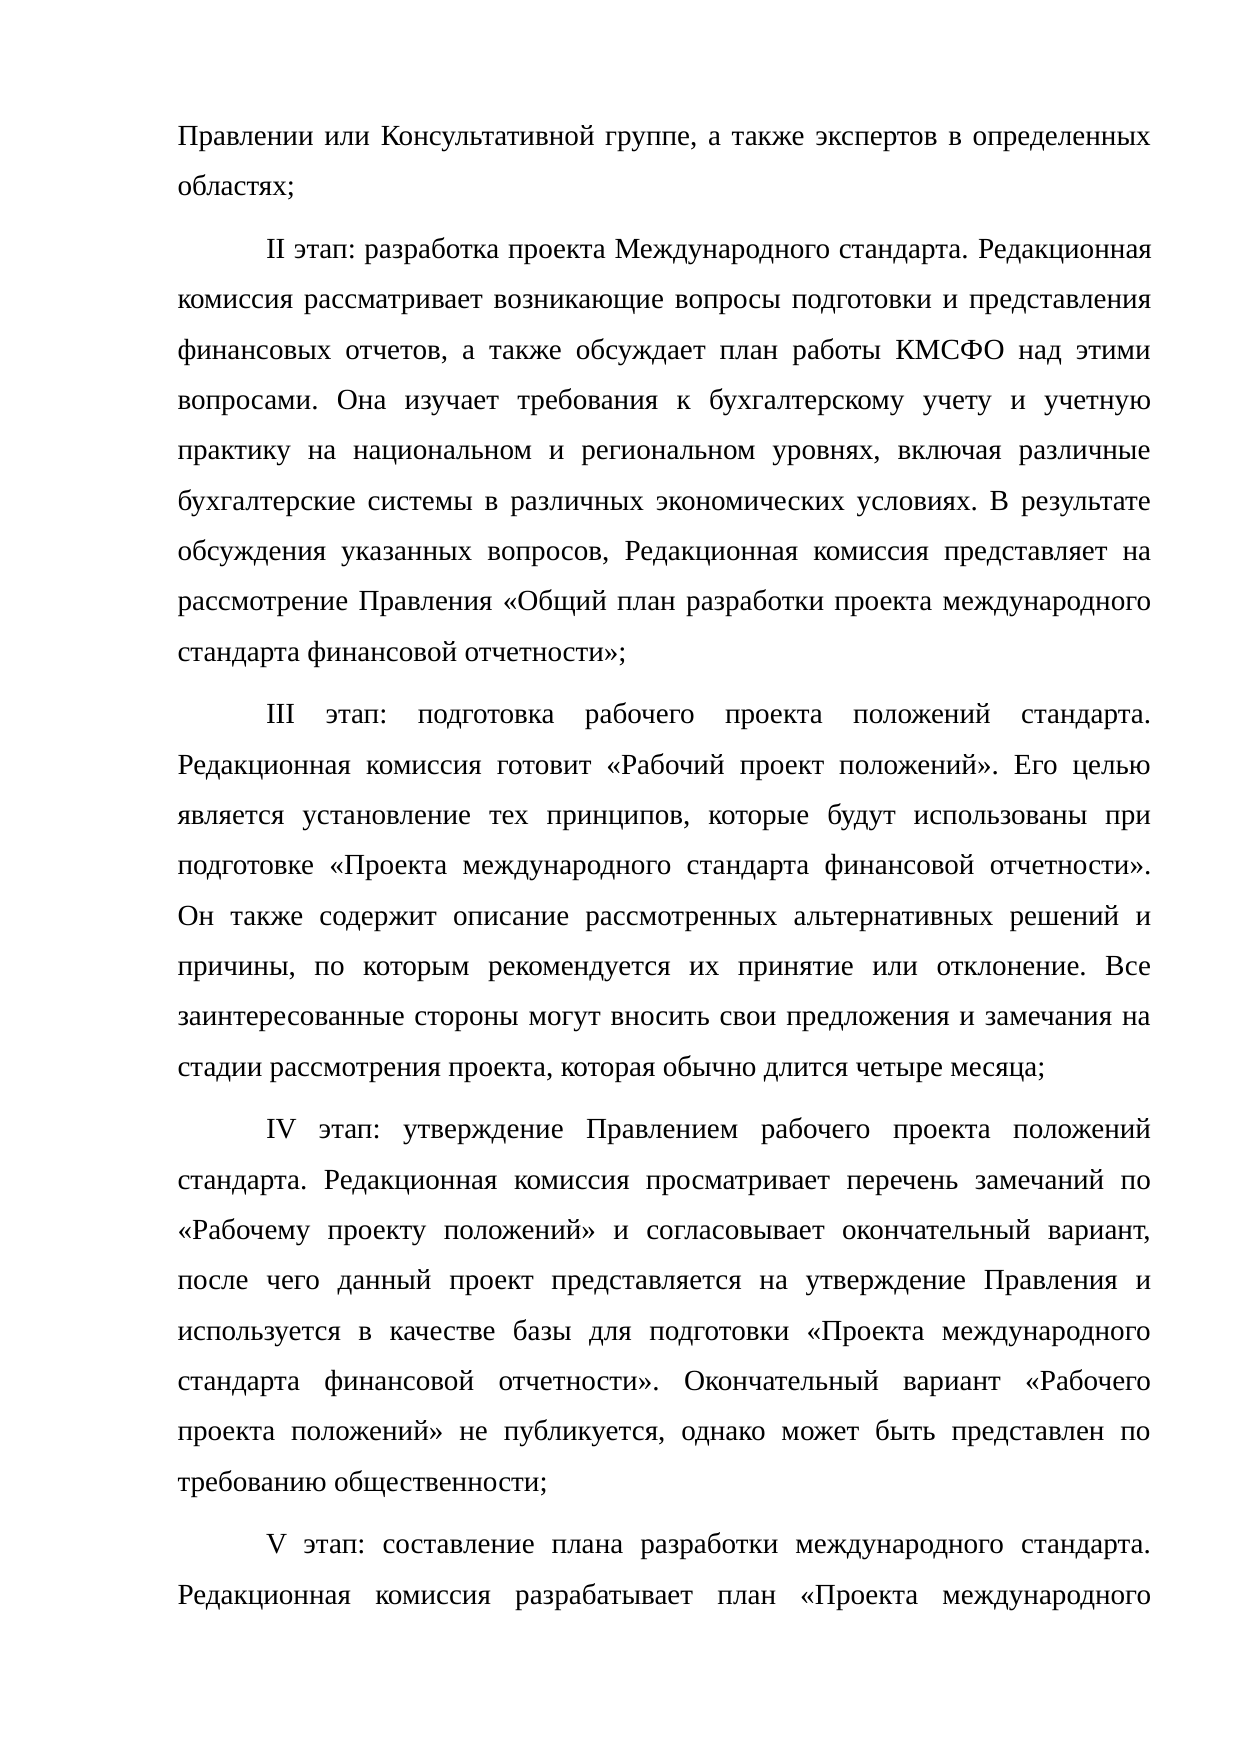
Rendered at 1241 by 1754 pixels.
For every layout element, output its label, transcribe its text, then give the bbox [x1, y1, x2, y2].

text II этап: разработка проекта Международного стандарта. Редакционная комиссия рассматривает возникающие вопросы подготовки и представления финансовых отчетов, а также обсуждает план работы КМСФО над этими вопросами. Она изучает требования к бухгалтерскому учету и учетную практику на национальном и региональном уровнях, включая различные бухгалтерские системы в различных экономических условиях. В результате обсуждения указанных вопросов, Редакционная комиссия представляет на рассмотрение Правления «Общий план разработки проекта международного стандарта финансовой отчетности»; [177, 231, 1152, 667]
text V этап: составление плана разработки международного стандарта. Редакционная комиссия разрабатывает план «Проекта международного [177, 1527, 1152, 1610]
text Правлении или Консультативной группе, а также экспертов в определенных областях; [177, 118, 1152, 202]
text IV этап: утверждение Правлением рабочего проекта положений стандарта. Редакционная комиссия просматривает перечень замечаний по «Рабочему проекту положений» и согласовывает окончательный вариант, после чего данный проект представляется на утверждение Правления и используется в качестве базы для подготовки «Проекта международного стандарта финансовой отчетности». Окончательный вариант «Рабочего проекта положений» не публикуется, однако может быть представлен по требованию общественности; [177, 1112, 1152, 1497]
text III этап: подготовка рабочего проекта положений стандарта. Редакционная комиссия готовит «Рабочий проект положений». Его целью является установление тех принципов, которые будут использованы при подготовке «Проекта международного стандарта финансовой отчетности». Он также содержит описание рассмотренных альтернативных решений и причины, по которым рекомендуется их принятие или отклонение. Все заинтересованные стороны могут вносить свои предложения и замечания на стадии рассмотрения проекта, которая обычно длится четыре месяца; [177, 697, 1152, 1082]
